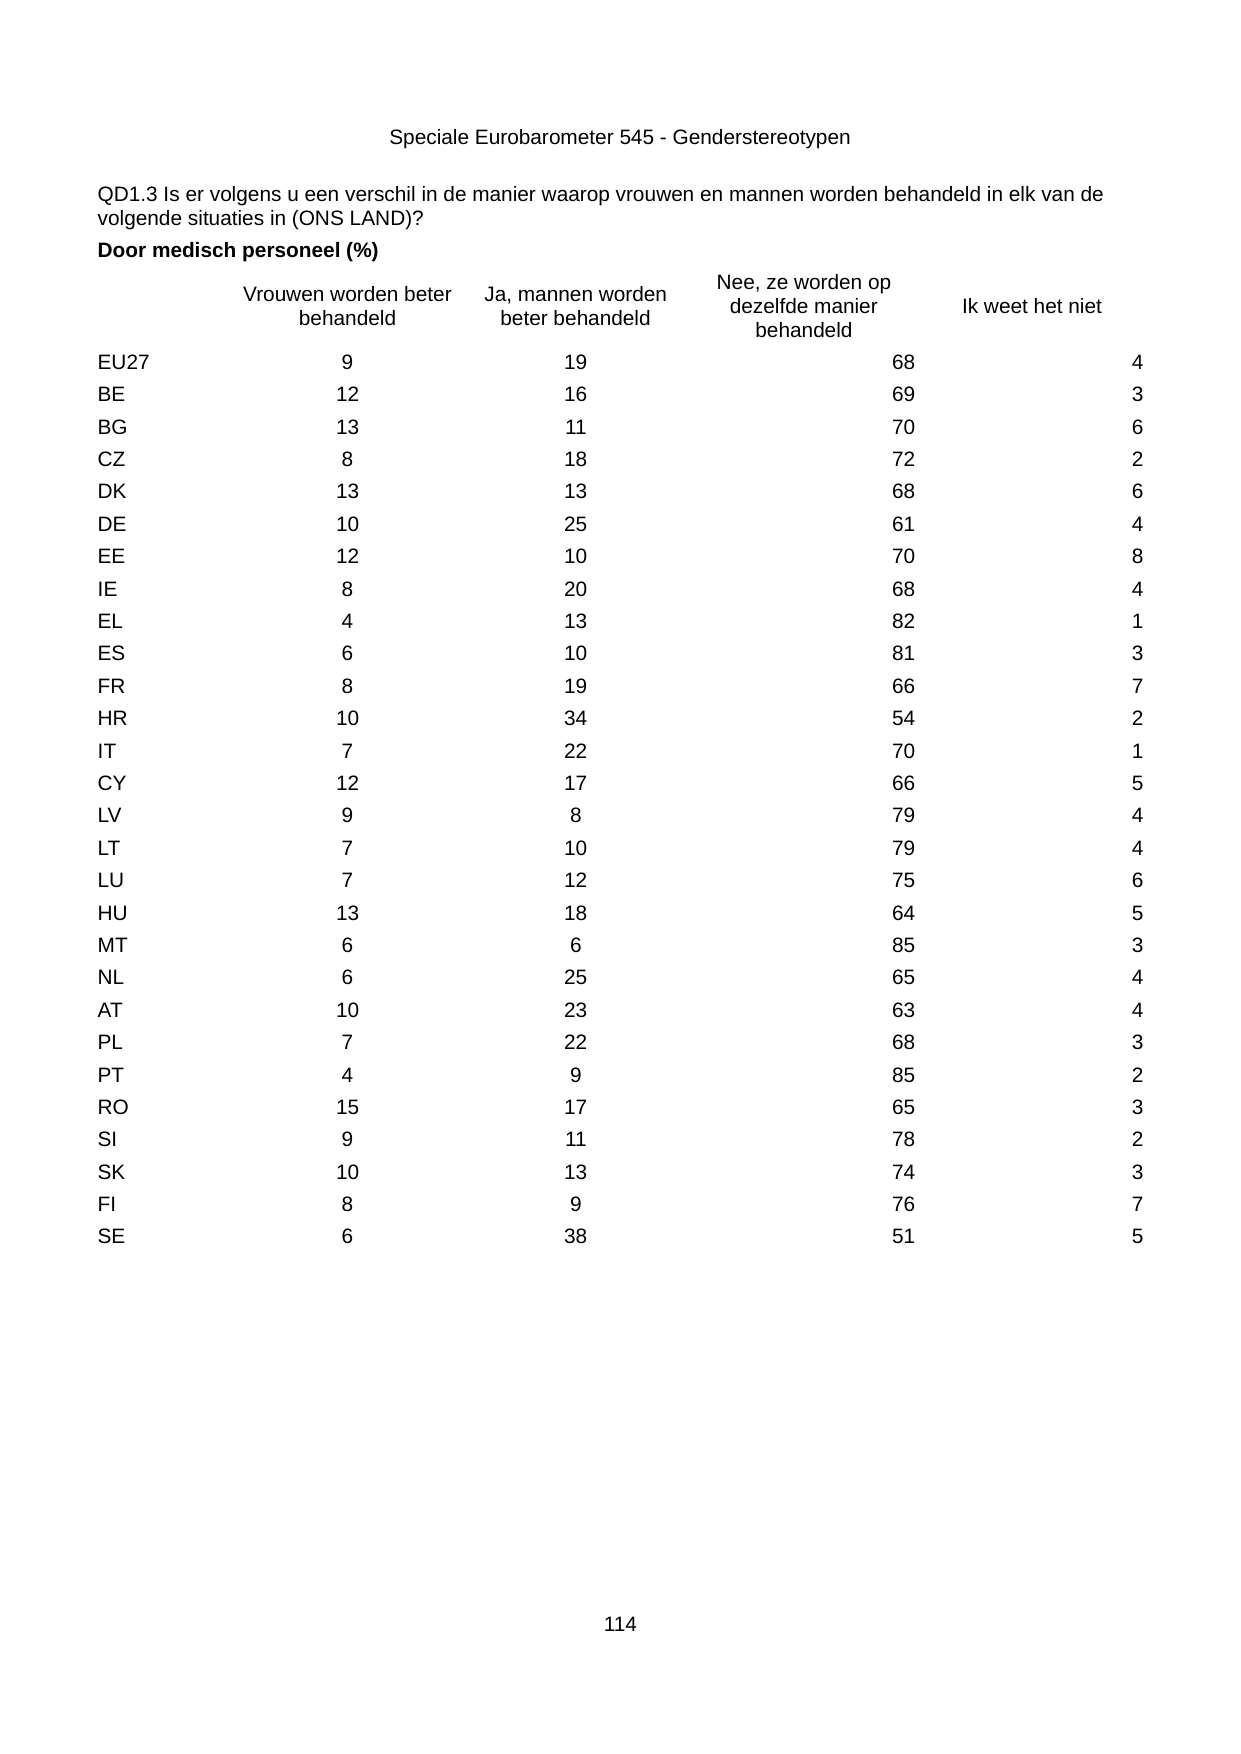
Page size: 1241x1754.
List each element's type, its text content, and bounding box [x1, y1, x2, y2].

table_cell 4 [918, 831, 1146, 864]
table_cell SE [95, 1220, 233, 1253]
table_cell MT [95, 929, 233, 961]
table_cell 12 [233, 378, 461, 410]
table_cell 22 [461, 1026, 689, 1058]
table_cell 7 [233, 864, 461, 896]
table_cell SI [95, 1123, 233, 1155]
table_cell 6 [233, 961, 461, 993]
table_cell FI [95, 1188, 233, 1220]
table_cell 68 [690, 346, 918, 378]
table_cell 79 [690, 799, 918, 831]
table_cell 68 [690, 475, 918, 507]
table_cell 5 [918, 896, 1146, 929]
table_cell 13 [461, 1155, 689, 1188]
table_cell 19 [461, 346, 689, 378]
table_cell 4 [233, 1058, 461, 1091]
table_cell 12 [461, 864, 689, 896]
table_cell 10 [233, 994, 461, 1026]
table_cell 7 [918, 1188, 1146, 1220]
table_cell 17 [461, 1091, 689, 1123]
table_cell 11 [461, 410, 689, 443]
table_cell 72 [690, 443, 918, 475]
table_cell 10 [461, 637, 689, 669]
table_cell Vrouwen worden beter behandeld [233, 266, 461, 346]
table_cell FR [95, 670, 233, 702]
table_cell 76 [690, 1188, 918, 1220]
table_cell 68 [690, 1026, 918, 1058]
table_cell 13 [233, 896, 461, 929]
table_cell BE [95, 378, 233, 410]
table_cell EU27 [95, 346, 233, 378]
table_cell AT [95, 994, 233, 1026]
table_cell 51 [690, 1220, 918, 1253]
table_cell 18 [461, 896, 689, 929]
table_cell 20 [461, 572, 689, 605]
table_cell 6 [233, 637, 461, 669]
table_cell 2 [918, 1123, 1146, 1155]
table_cell 3 [918, 1026, 1146, 1058]
table_cell HR [95, 702, 233, 734]
table_cell LV [95, 799, 233, 831]
table_cell Nee, ze worden op dezelfde manier behandeld [690, 266, 918, 346]
table_cell 7 [233, 734, 461, 767]
table_cell 10 [461, 540, 689, 572]
table_cell 4 [918, 961, 1146, 993]
table_cell 1 [918, 734, 1146, 767]
table_cell 11 [461, 1123, 689, 1155]
table_cell IT [95, 734, 233, 767]
table_cell 66 [690, 670, 918, 702]
table_cell 7 [918, 670, 1146, 702]
table_cell 10 [233, 702, 461, 734]
table_cell 8 [233, 443, 461, 475]
table_cell 4 [918, 508, 1146, 540]
table_cell 8 [233, 670, 461, 702]
table_cell 13 [461, 605, 689, 637]
table_cell 12 [233, 540, 461, 572]
table_cell 65 [690, 961, 918, 993]
table_cell 75 [690, 864, 918, 896]
table_cell 8 [233, 1188, 461, 1220]
table_cell 70 [690, 734, 918, 767]
table_cell 85 [690, 929, 918, 961]
table_cell 3 [918, 929, 1146, 961]
table_cell 4 [918, 994, 1146, 1026]
table_cell 25 [461, 961, 689, 993]
table_cell 25 [461, 508, 689, 540]
table_cell CY [95, 767, 233, 799]
table_cell EE [95, 540, 233, 572]
table_cell PT [95, 1058, 233, 1091]
table_cell 6 [918, 410, 1146, 443]
table_cell 38 [461, 1220, 689, 1253]
table_cell 79 [690, 831, 918, 864]
table_cell 23 [461, 994, 689, 1026]
table_cell LT [95, 831, 233, 864]
table_cell 15 [233, 1091, 461, 1123]
table_cell 6 [233, 1220, 461, 1253]
table_cell 10 [233, 508, 461, 540]
table_cell SK [95, 1155, 233, 1188]
table_cell 22 [461, 734, 689, 767]
table_cell Ik weet het niet [918, 266, 1146, 346]
table_cell [95, 266, 233, 346]
table_cell 8 [461, 799, 689, 831]
table_cell 8 [233, 572, 461, 605]
table_cell 3 [918, 1155, 1146, 1188]
table_cell 7 [233, 831, 461, 864]
table_cell 6 [461, 929, 689, 961]
table_cell 19 [461, 670, 689, 702]
table_cell 13 [461, 475, 689, 507]
table_cell DK [95, 475, 233, 507]
table_cell 66 [690, 767, 918, 799]
table_cell 4 [918, 572, 1146, 605]
table_cell 9 [233, 1123, 461, 1155]
table_cell 64 [690, 896, 918, 929]
table_cell 10 [461, 831, 689, 864]
table_cell Door medisch personeel (%) [95, 234, 1146, 266]
table_cell 13 [233, 475, 461, 507]
table_cell 9 [461, 1058, 689, 1091]
table_cell ES [95, 637, 233, 669]
table_cell 65 [690, 1091, 918, 1123]
table_cell DE [95, 508, 233, 540]
table_cell 61 [690, 508, 918, 540]
table_cell 2 [918, 443, 1146, 475]
table_cell 2 [918, 1058, 1146, 1091]
table_cell NL [95, 961, 233, 993]
table_cell EL [95, 605, 233, 637]
table_cell 68 [690, 572, 918, 605]
table_cell IE [95, 572, 233, 605]
table_cell 6 [233, 929, 461, 961]
table_cell 3 [918, 1091, 1146, 1123]
table_cell 82 [690, 605, 918, 637]
table_header QD1.3 Is er volgens u een verschil in de manier waarop vrouwen en mannen worden behandeld in elk van de volgende situaties in (ONS LAND)? [95, 178, 1146, 234]
table_cell RO [95, 1091, 233, 1123]
table_cell 17 [461, 767, 689, 799]
table_cell 5 [918, 767, 1146, 799]
table_cell CZ [95, 443, 233, 475]
table_cell 6 [918, 475, 1146, 507]
table_cell 70 [690, 410, 918, 443]
table_cell 81 [690, 637, 918, 669]
table_cell 85 [690, 1058, 918, 1091]
table_cell 2 [918, 702, 1146, 734]
table_cell 18 [461, 443, 689, 475]
table_cell BG [95, 410, 233, 443]
table_cell 7 [233, 1026, 461, 1058]
table_cell 3 [918, 637, 1146, 669]
table_cell 4 [233, 605, 461, 637]
table_cell 74 [690, 1155, 918, 1188]
table_cell 12 [233, 767, 461, 799]
table_cell 34 [461, 702, 689, 734]
table_cell 4 [918, 346, 1146, 378]
table_cell 3 [918, 378, 1146, 410]
table_cell 54 [690, 702, 918, 734]
table_cell PL [95, 1026, 233, 1058]
table_cell 1 [918, 605, 1146, 637]
table_cell 6 [918, 864, 1146, 896]
table_cell 78 [690, 1123, 918, 1155]
table_cell 16 [461, 378, 689, 410]
table_cell 10 [233, 1155, 461, 1188]
table_cell LU [95, 864, 233, 896]
table_cell 9 [461, 1188, 689, 1220]
table_cell 5 [918, 1220, 1146, 1253]
table_cell 9 [233, 346, 461, 378]
table_cell HU [95, 896, 233, 929]
table_cell 9 [233, 799, 461, 831]
table_cell Ja, mannen worden beter behandeld [461, 266, 689, 346]
table_cell 8 [918, 540, 1146, 572]
table_cell 70 [690, 540, 918, 572]
table_cell 63 [690, 994, 918, 1026]
table_cell 69 [690, 378, 918, 410]
table_cell 4 [918, 799, 1146, 831]
table_cell 13 [233, 410, 461, 443]
